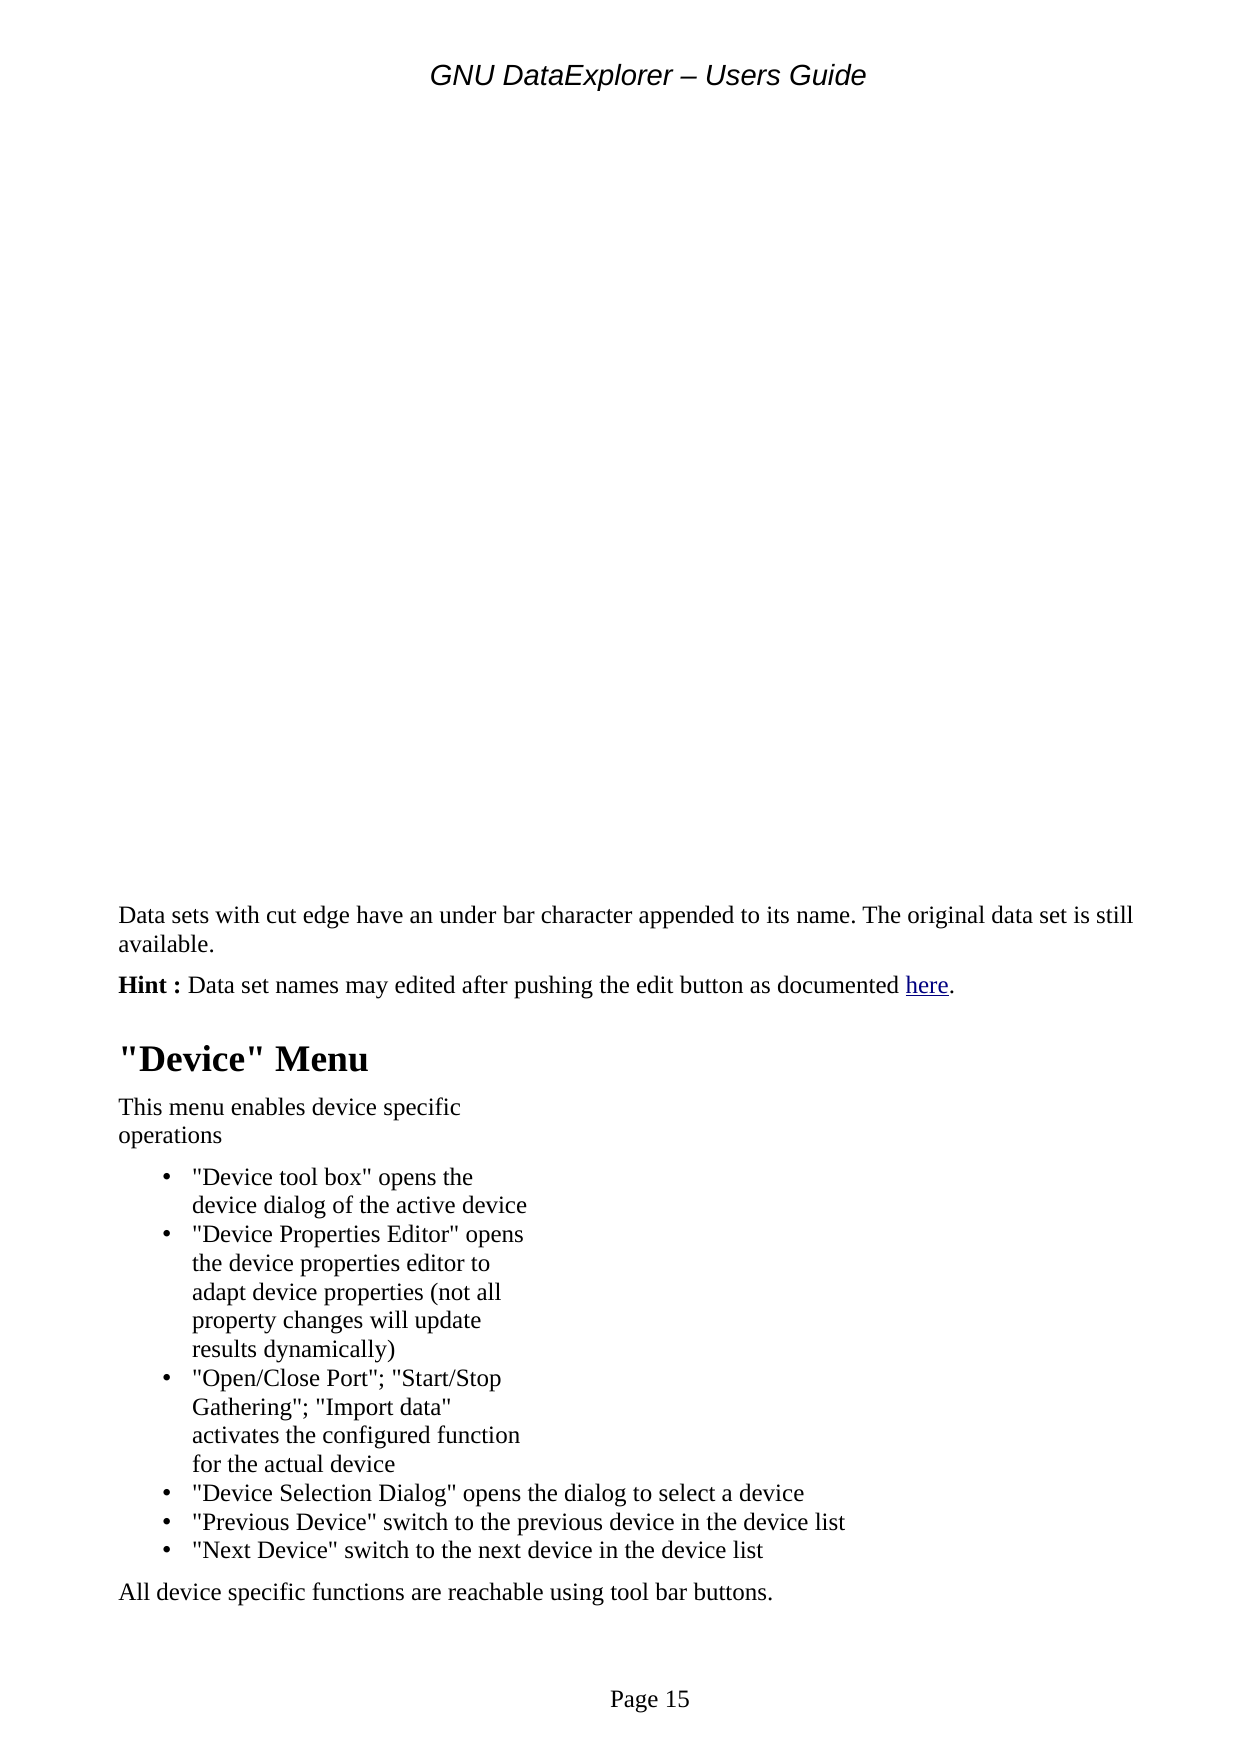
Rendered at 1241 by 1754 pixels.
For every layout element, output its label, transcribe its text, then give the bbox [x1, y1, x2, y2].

list "Open/Close Port"; "Start/Stop Gathering"; "Import data" activates the configured function for the actual device [162, 1363, 1181, 1478]
list "Device Properties Editor" opens the device properties editor to adapt device properties (not all property changes will update results dynamically) [162, 1219, 1181, 1363]
list "Device Selection Dialog" opens the dialog to select a device [162, 1478, 1181, 1507]
text All device specific functions are reachable using tool bar buttons. [118, 1577, 1181, 1606]
text Data sets with cut edge have an under bar character appended to its name. The original data set is still available. [118, 900, 1181, 957]
text This menu enables device specific operations [118, 1092, 1181, 1149]
list "Device tool box" opens the device dialog of the active device [162, 1162, 1181, 1219]
subtitle "Device" Menu [118, 1036, 1181, 1079]
list "Previous Device" switch to the previous device in the device list [162, 1507, 1181, 1536]
list "Next Device" switch to the next device in the device list [162, 1536, 1181, 1564]
text Hint : Data set names may edited after pushing the edit button as documented here. [118, 970, 1181, 999]
